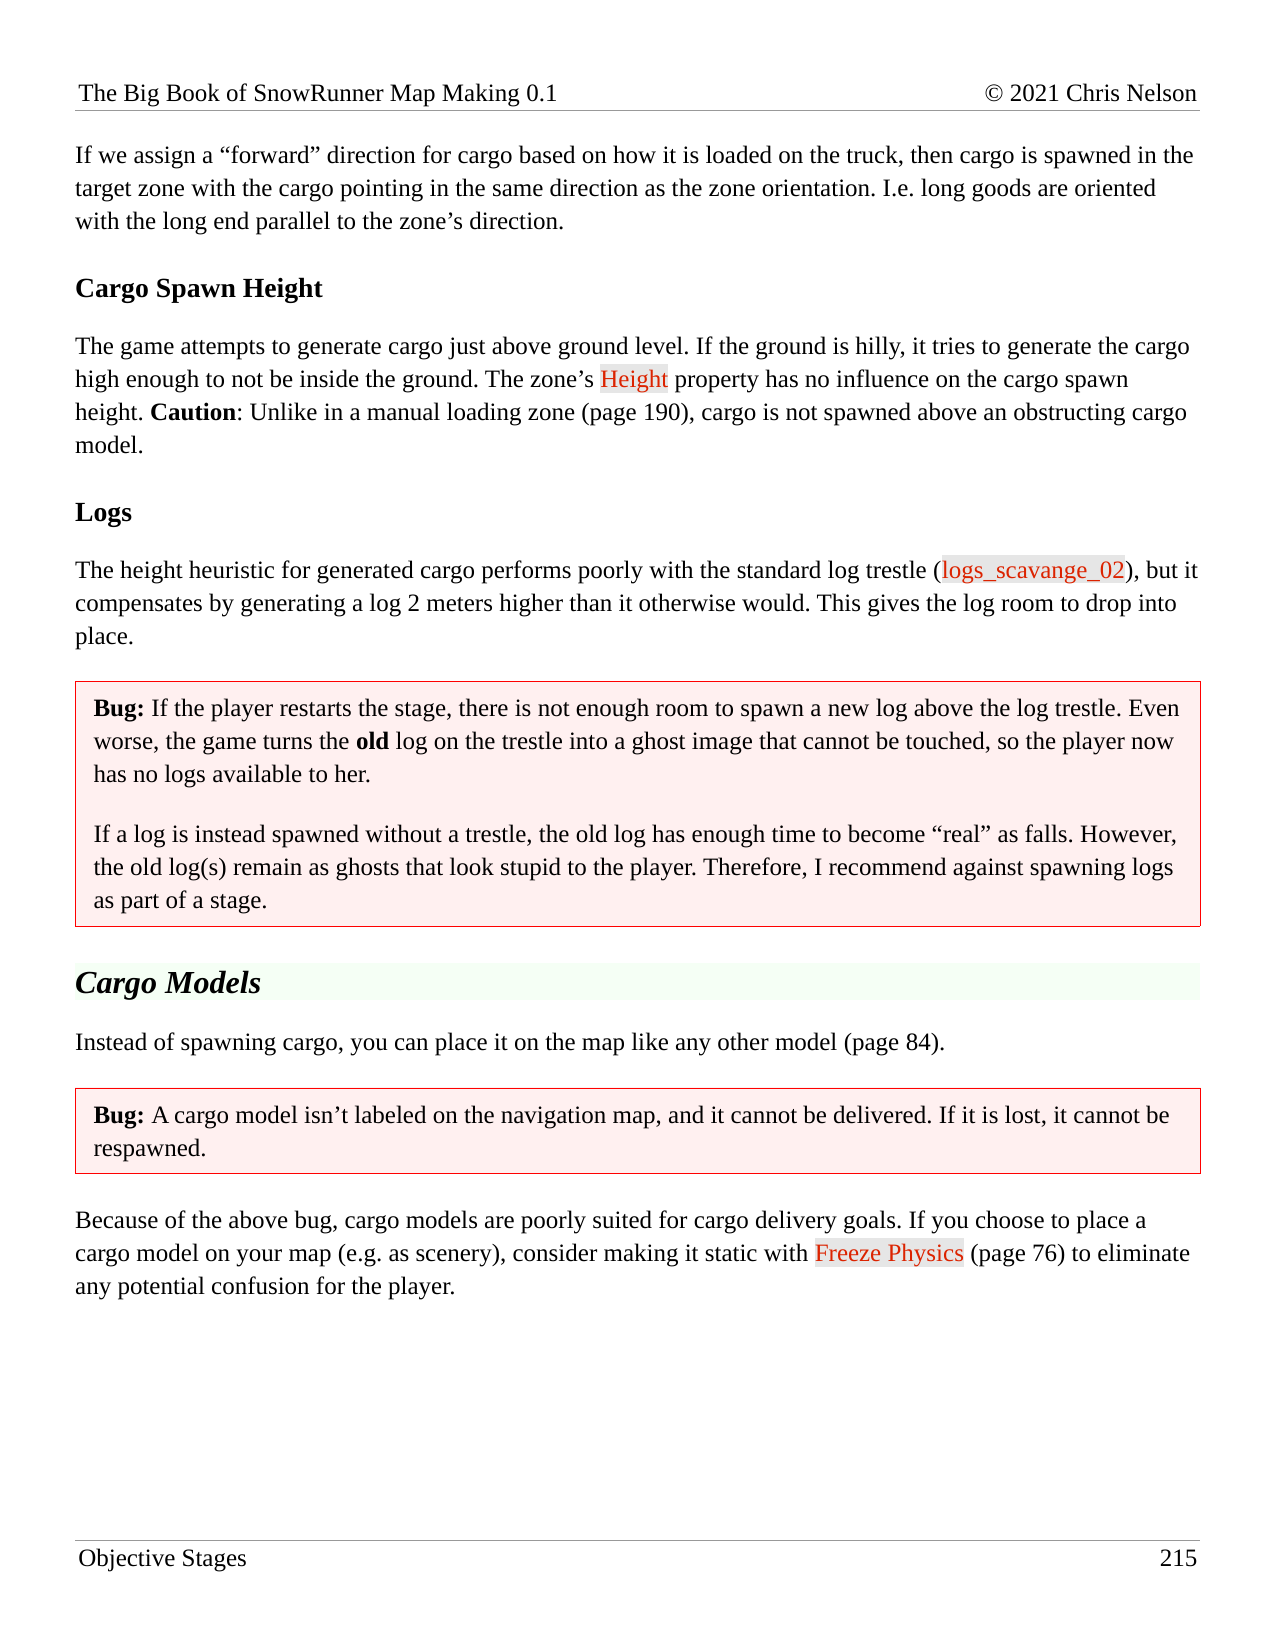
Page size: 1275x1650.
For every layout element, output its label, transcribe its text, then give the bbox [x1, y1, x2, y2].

subtitle Logs [75, 496, 1200, 528]
text If a log is instead spawned without a trestle, the old log has enough time to become “real” as falls. However, the old log(s) remain as ghosts that look stupid to the player. Therefore, I recommend against spawning logs as part of a stage. [76, 807, 1200, 926]
text The game attempts to generate cargo just above ground level. If the ground is hilly, it tries to generate the cargo high enough to not be inside the ground. The zone’s Height property has no influence on the cargo spawn height. Caution: Unlike in a manual loading zone (page 190), cargo is not spawned above an obstructing cargo model. [75, 331, 1200, 459]
text If we assign a “forward” direction for cargo based on how it is loaded on the truck, then cargo is spawned in the target zone with the cargo pointing in the same direction as the zone orientation. I.e. long goods are oriented with the long end parallel to the zone’s direction. [75, 140, 1200, 235]
list A cargo model isn’t labeled on the navigation map, and it cannot be delivered. If it is lost, it cannot be respawned. [76, 1089, 1200, 1173]
text Because of the above bug, cargo models are poorly suited for cargo delivery goals. If you choose to place a cargo model on your map (e.g. as scenery), consider making it static with Freeze Physics (page 76) to eliminate any potential confusion for the player. [75, 1205, 1200, 1300]
subtitle Cargo Models [75, 963, 1200, 1000]
text The height heuristic for generated cargo performs poorly with the standard log trestle (logs_scavange_02), but it compensates by generating a log 2 meters higher than it otherwise would. This gives the log room to drop into place. [75, 555, 1200, 649]
text Instead of spawning cargo, you can place it on the map like any other model (page 84). [75, 1027, 1200, 1056]
subtitle Cargo Spawn Height [75, 272, 1200, 304]
list If the player restarts the stage, there is not enough room to spawn a new log above the log trestle. Even worse, the game turns the old log on the trestle into a ghost image that cannot be touched, so the player now has no logs available to her. [76, 682, 1200, 788]
